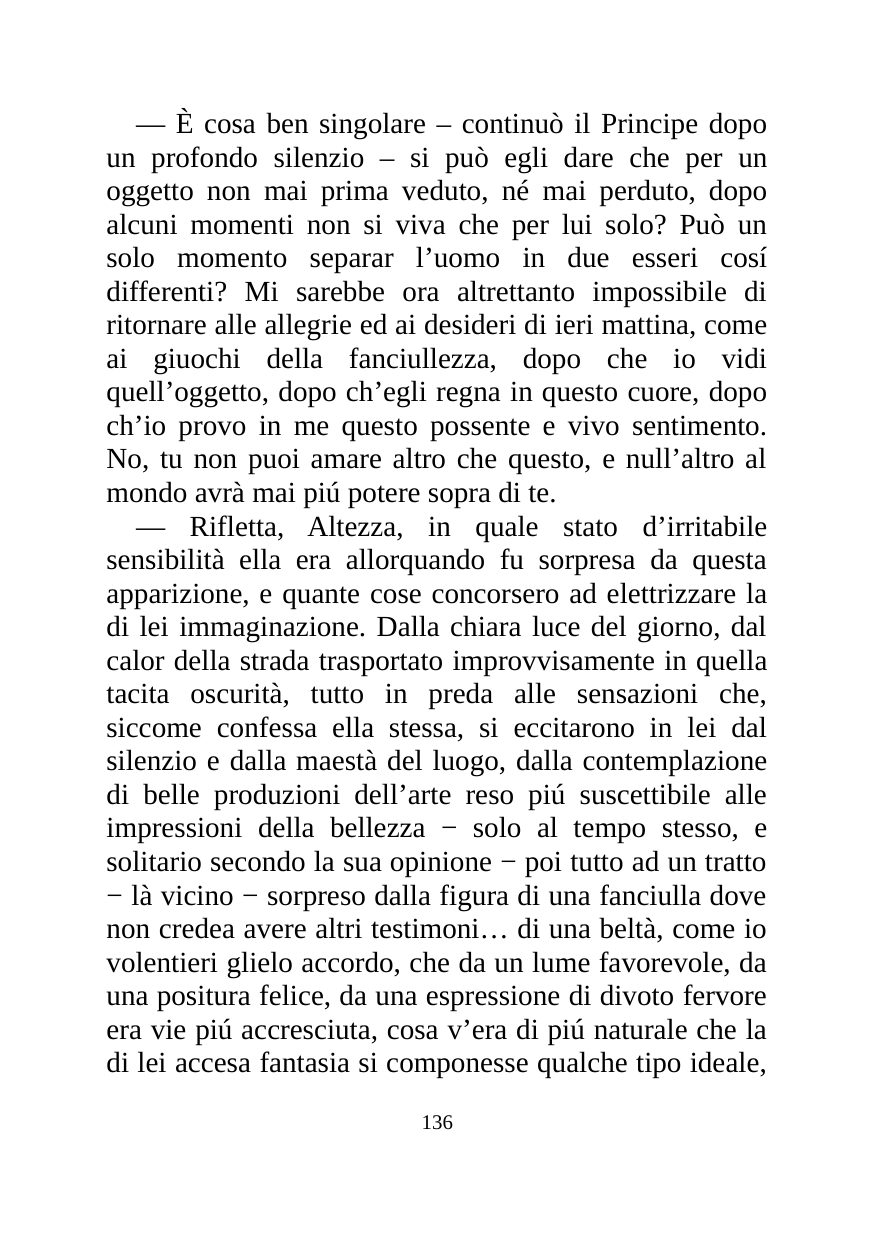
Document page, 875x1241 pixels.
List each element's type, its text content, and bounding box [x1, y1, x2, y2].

text — Rifletta, Altezza, in quale stato d’irritabile sensibilità ella era allorquando fu sorpresa da questa apparizione, e quante cose concorsero ad elettrizzare la di lei immaginazione. Dalla chiara luce del giorno, dal calor della strada trasportato improvvisamente in quella tacita oscurità, tutto in preda alle sensazioni che, siccome confessa ella stessa, si eccitarono in lei dal silenzio e dalla maestà del luogo, dalla contemplazione di belle produzioni dell’arte reso piú suscettibile alle impressioni della bellezza − solo al tempo stesso, e solitario secondo la sua opinione − poi tutto ad un tratto − là vicino − sorpreso dalla figura di una fanciulla dove non credea avere altri testimoni… di una beltà, come io volentieri glielo accordo, che da un lume favorevole, da una positura felice, da una espressione di divoto fervore era vie piú accresciuta, cosa v’era di piú naturale che la di lei accesa fantasia si componesse qualche tipo ideale, [106, 509, 768, 1079]
text — È cosa ben singolare – continuò il Principe dopo un profondo silenzio – si può egli dare che per un oggetto non mai prima veduto, né mai perduto, dopo alcuni momenti non si viva che per lui solo? Può un solo momento separar l’uomo in due esseri cosí differenti? Mi sarebbe ora altrettanto impossibile di ritornare alle allegrie ed ai desideri di ieri mattina, come ai giuochi della fanciullezza, dopo che io vidi quell’oggetto, dopo ch’egli regna in questo cuore, dopo ch’io provo in me questo possente e vivo sentimento. No, tu non puoi amare altro che questo, e null’altro al mondo avrà mai piú potere sopra di te. [106, 106, 768, 509]
